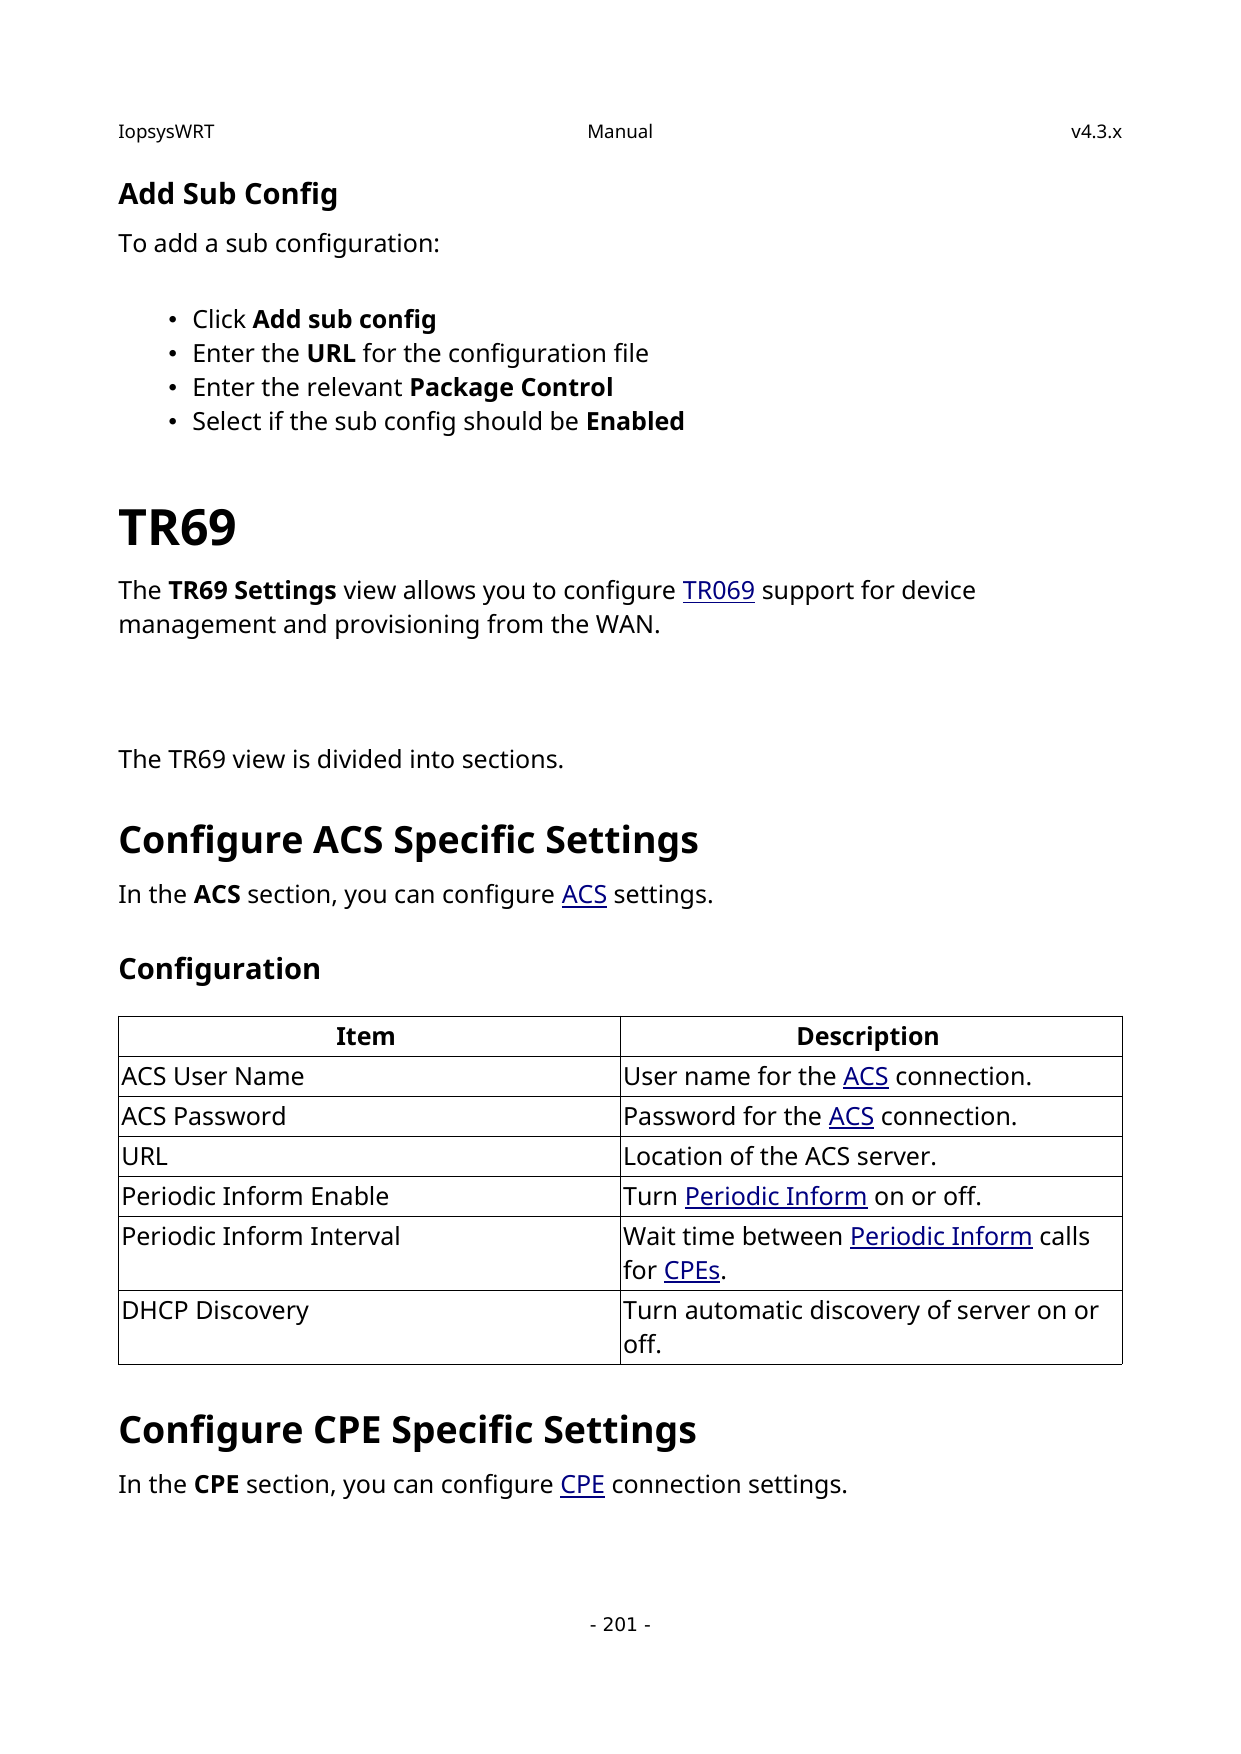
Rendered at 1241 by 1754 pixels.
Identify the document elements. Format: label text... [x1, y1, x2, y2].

table_cell ACS User Name [119, 1057, 620, 1096]
list Select if the sub config should be Enabled [177, 403, 1122, 438]
table_header Item [119, 1017, 620, 1056]
text The TR69 view is divided into sections. [118, 742, 1122, 776]
table_cell Wait time between Periodic Inform calls for CPEs. [621, 1217, 1122, 1289]
subtitle Add Sub Config [118, 173, 1122, 213]
table_cell Turn Periodic Inform on or off. [621, 1177, 1122, 1216]
subtitle Configuration [118, 948, 1122, 988]
table_cell Location of the ACS server. [621, 1137, 1122, 1176]
table_cell Periodic Inform Interval [119, 1217, 620, 1289]
table_cell Periodic Inform Enable [119, 1177, 620, 1216]
subtitle Configure ACS Specific Settings [118, 813, 1122, 864]
text To add a sub configuration: [118, 225, 1122, 259]
list Click Add sub config [177, 301, 1122, 335]
text In the CPE section, you can configure CPE connection settings. [118, 1467, 1122, 1501]
subtitle Configure CPE Specific Settings [118, 1403, 1122, 1454]
table_header Description [621, 1017, 1122, 1056]
table_cell ACS Password [119, 1097, 620, 1136]
subtitle TR69 [118, 492, 1122, 560]
table_cell DHCP Discovery [119, 1291, 620, 1364]
list Enter the relevant Package Control [177, 369, 1122, 403]
table_cell Turn automatic discovery of server on or off. [621, 1291, 1122, 1364]
table_cell URL [119, 1137, 620, 1176]
text The TR69 Settings view allows you to configure TR069 support for device management and provisioning from the WAN. [118, 573, 1122, 641]
text In the ACS section, you can configure ACS settings. [118, 877, 1122, 911]
table_cell Password for the ACS connection. [621, 1097, 1122, 1136]
table_cell User name for the ACS connection. [621, 1057, 1122, 1096]
list Enter the URL for the configuration file [177, 335, 1122, 369]
